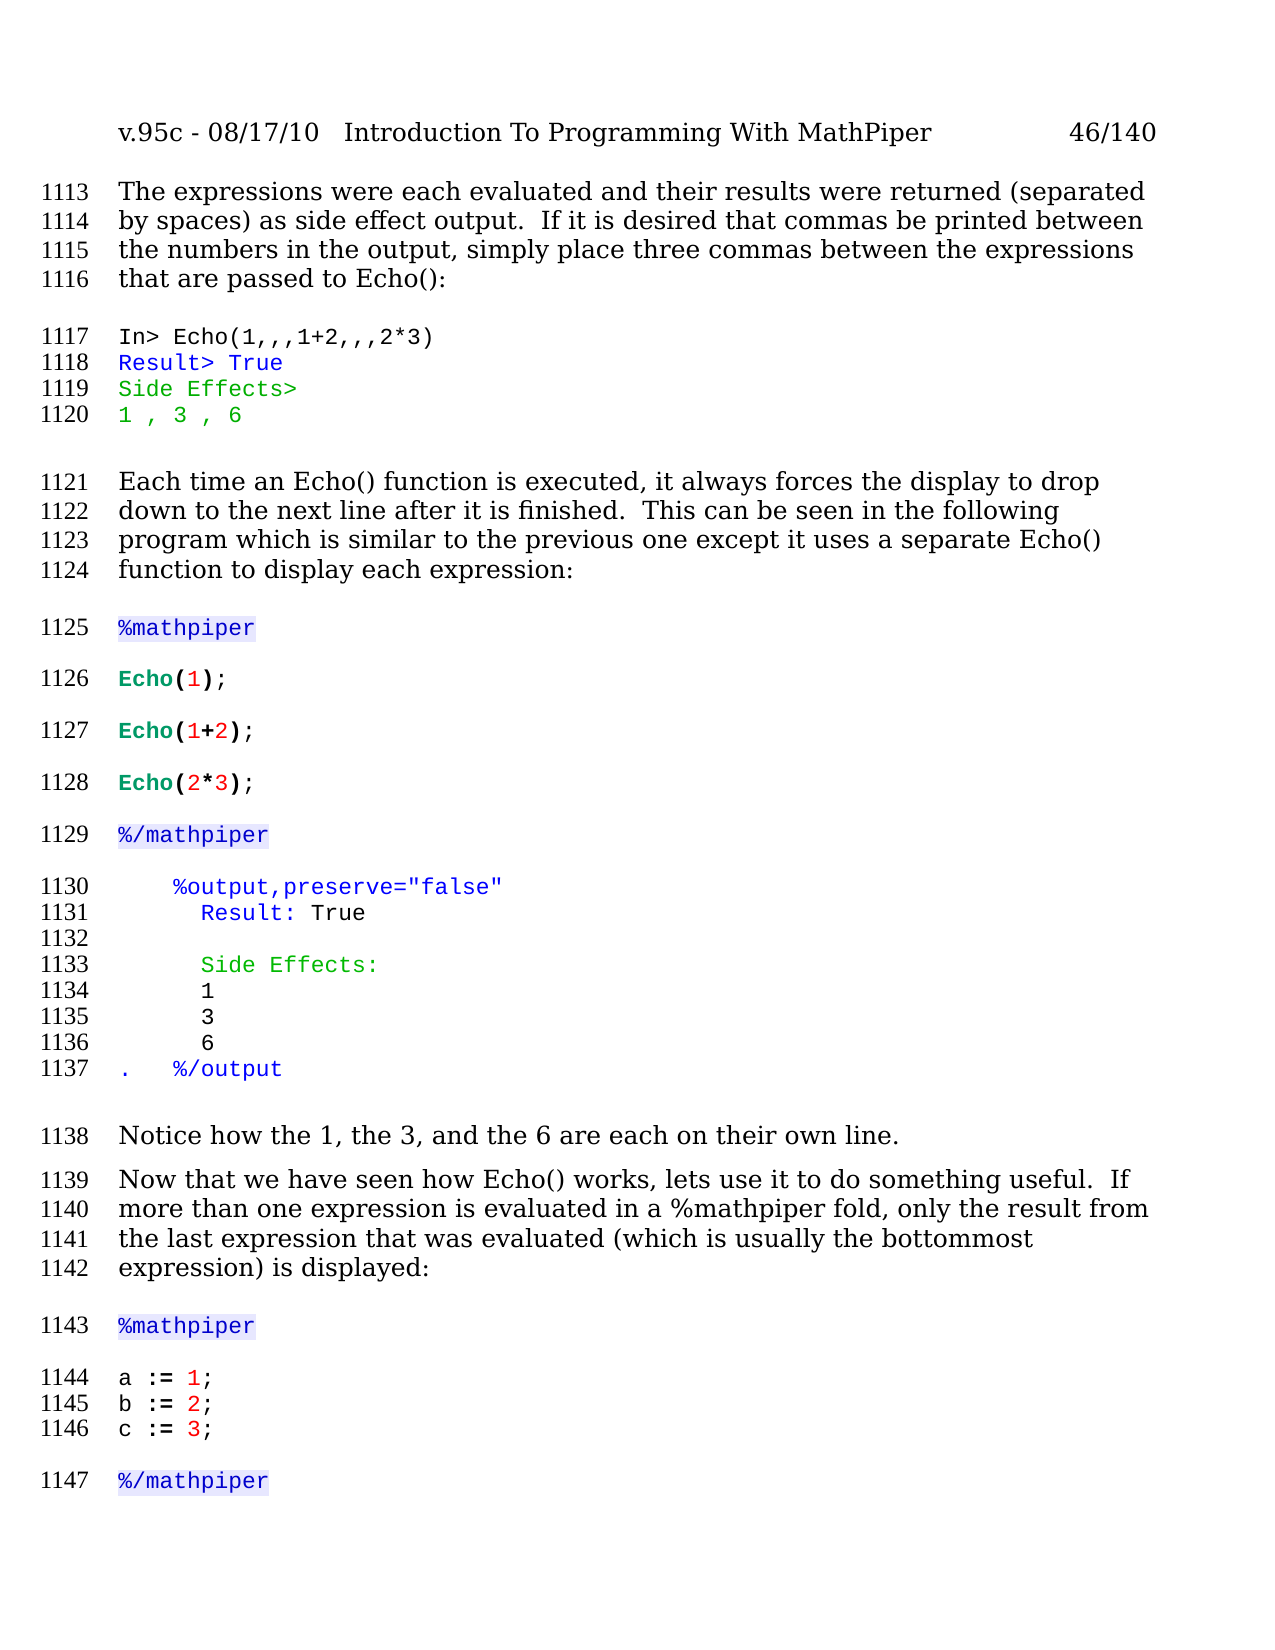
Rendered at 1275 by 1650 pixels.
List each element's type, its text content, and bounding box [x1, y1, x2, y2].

text . %/output [118, 1057, 1157, 1083]
text Notice how the 1, the 3, and the 6 are each on their own line. [118, 1121, 1157, 1150]
text 3 [118, 1005, 1157, 1031]
text Each time an Echo() function is executed, it always forces the display to drop down to the next line after it is finished. This can be seen in the following program which is similar to the previous one except it uses a separate Echo() function to display each expression: [118, 467, 1157, 584]
text %mathpiper [118, 1314, 1157, 1340]
text The expressions were each evaluated and their results were returned (separated by spaces) as side effect output. If it is desired that commas be printed between the numbers in the output, simply place three commas between the expressions that are passed to Echo(): [118, 177, 1157, 293]
text Result> True [118, 351, 1157, 377]
text Echo(1); [118, 668, 1157, 694]
text Side Effects> [118, 377, 1157, 403]
text In> Echo(1,,,1+2,,,2*3) [118, 325, 1157, 351]
text Side Effects: [118, 953, 1157, 979]
text Echo(2*3); [118, 772, 1157, 797]
text 1 [118, 979, 1157, 1005]
text %mathpiper [118, 616, 1157, 642]
text 6 [118, 1031, 1157, 1057]
text a := 1; [118, 1366, 1157, 1392]
text %/mathpiper [118, 1470, 1157, 1496]
text b := 2; [118, 1392, 1157, 1418]
text %output,preserve="false" [118, 875, 1157, 901]
text Echo(1+2); [118, 720, 1157, 746]
text 1 , 3 , 6 [118, 403, 1157, 429]
text Now that we have seen how Echo() works, lets use it to do something useful. If more than one expression is evaluated in a %mathpiper fold, only the result from the last expression that was evaluated (which is usually the bottommost expression) is displayed: [118, 1165, 1157, 1282]
text %/mathpiper [118, 823, 1157, 849]
text c := 3; [118, 1418, 1157, 1444]
text Result: True [118, 901, 1157, 927]
